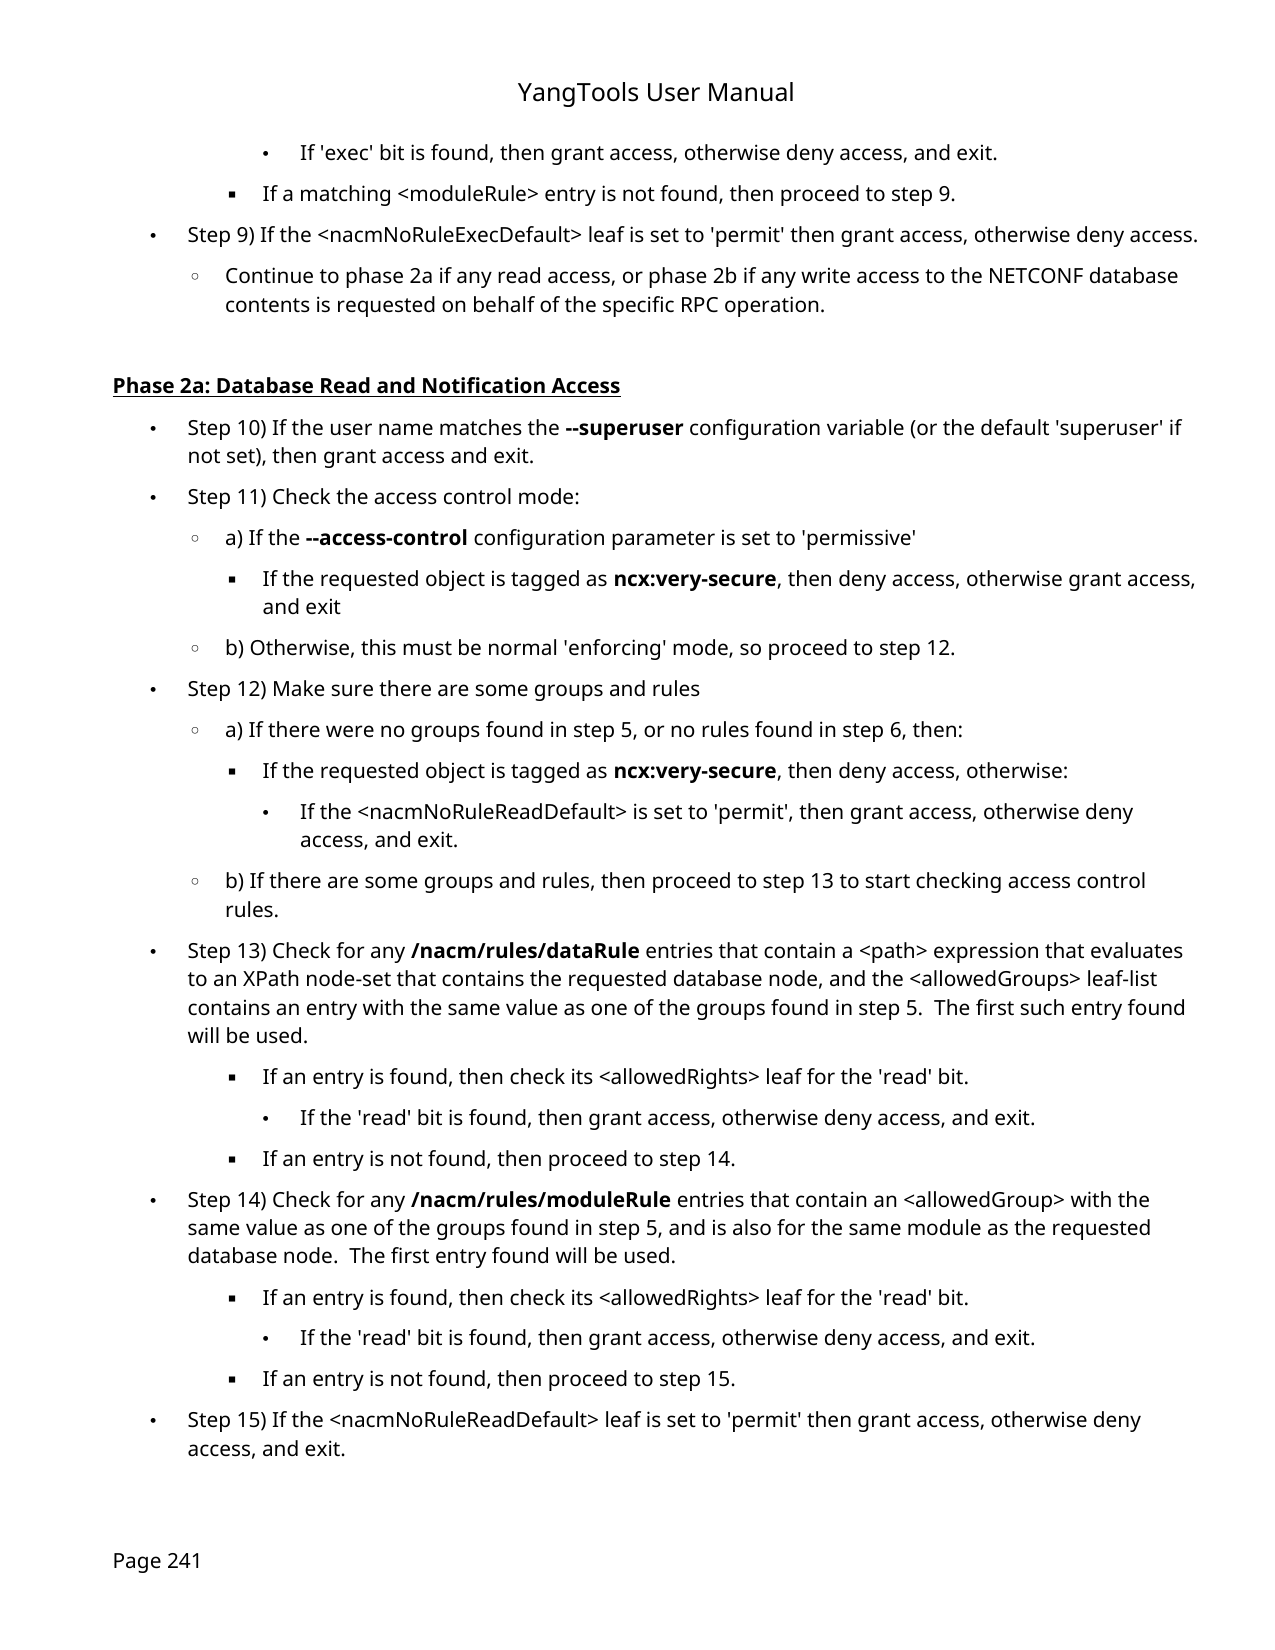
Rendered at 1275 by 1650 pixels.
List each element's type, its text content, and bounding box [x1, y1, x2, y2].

list If the 'read' bit is found, then grant access, otherwise deny access, and exit. [262, 1103, 1200, 1131]
list If an entry is found, then check its <allowedRights> leaf for the 'read' bit. [225, 1283, 1200, 1311]
list If an entry is not found, then proceed to step 14. [225, 1144, 1200, 1172]
list If the <nacmNoRuleReadDefault> is set to 'permit', then grant access, otherwise deny access, and exit. [262, 797, 1200, 854]
list a) If there were no groups found in step 5, or no rules found in step 6, then: [187, 715, 1200, 743]
list If 'exec' bit is found, then grant access, otherwise deny access, and exit. [262, 138, 1200, 167]
text Phase 2a: Database Read and Notification Access [112, 372, 1200, 400]
list b) Otherwise, this must be normal 'enforcing' mode, so proceed to step 12. [187, 633, 1200, 662]
list Step 12) Make sure there are some groups and rules [150, 674, 1200, 703]
list Step 9) If the <nacmNoRuleExecDefault> leaf is set to 'permit' then grant access, otherwise deny access. [150, 220, 1200, 249]
list Step 15) If the <nacmNoRuleReadDefault> leaf is set to 'permit' then grant access, otherwise deny access, and exit. [150, 1405, 1200, 1462]
list a) If the --access-control configuration parameter is set to 'permissive' [187, 523, 1200, 551]
list If a matching <moduleRule> entry is not found, then proceed to step 9. [225, 179, 1200, 208]
list Continue to phase 2a if any read access, or phase 2b if any write access to the NETCONF database contents is requested on behalf of the specific RPC operation. [187, 261, 1200, 318]
list If the 'read' bit is found, then grant access, otherwise deny access, and exit. [262, 1323, 1200, 1352]
list If an entry is found, then check its <allowedRights> leaf for the 'read' bit. [225, 1062, 1200, 1090]
list If an entry is not found, then proceed to step 15. [225, 1364, 1200, 1393]
list Step 13) Check for any /nacm/rules/dataRule entries that contain a <path> expression that evaluates to an XPath node-set that contains the requested database node, and the <allowedGroups> leaf-list contains an entry with the same value as one of the groups found in step 5. The first such entry found will be used. [150, 936, 1200, 1049]
list Step 11) Check the access control mode: [150, 482, 1200, 510]
list b) If there are some groups and rules, then proceed to step 13 to start checking access control rules. [187, 866, 1200, 923]
list Step 10) If the user name matches the --superuser configuration variable (or the default 'superuser' if not set), then grant access and exit. [150, 413, 1200, 469]
list If the requested object is tagged as ncx:very-secure, then deny access, otherwise grant access, and exit [225, 564, 1200, 621]
list If the requested object is tagged as ncx:very-secure, then deny access, otherwise: [225, 756, 1200, 784]
list Step 14) Check for any /nacm/rules/moduleRule entries that contain an <allowedGroup> with the same value as one of the groups found in step 5, and is also for the same module as the requested database node. The first entry found will be used. [150, 1185, 1200, 1270]
